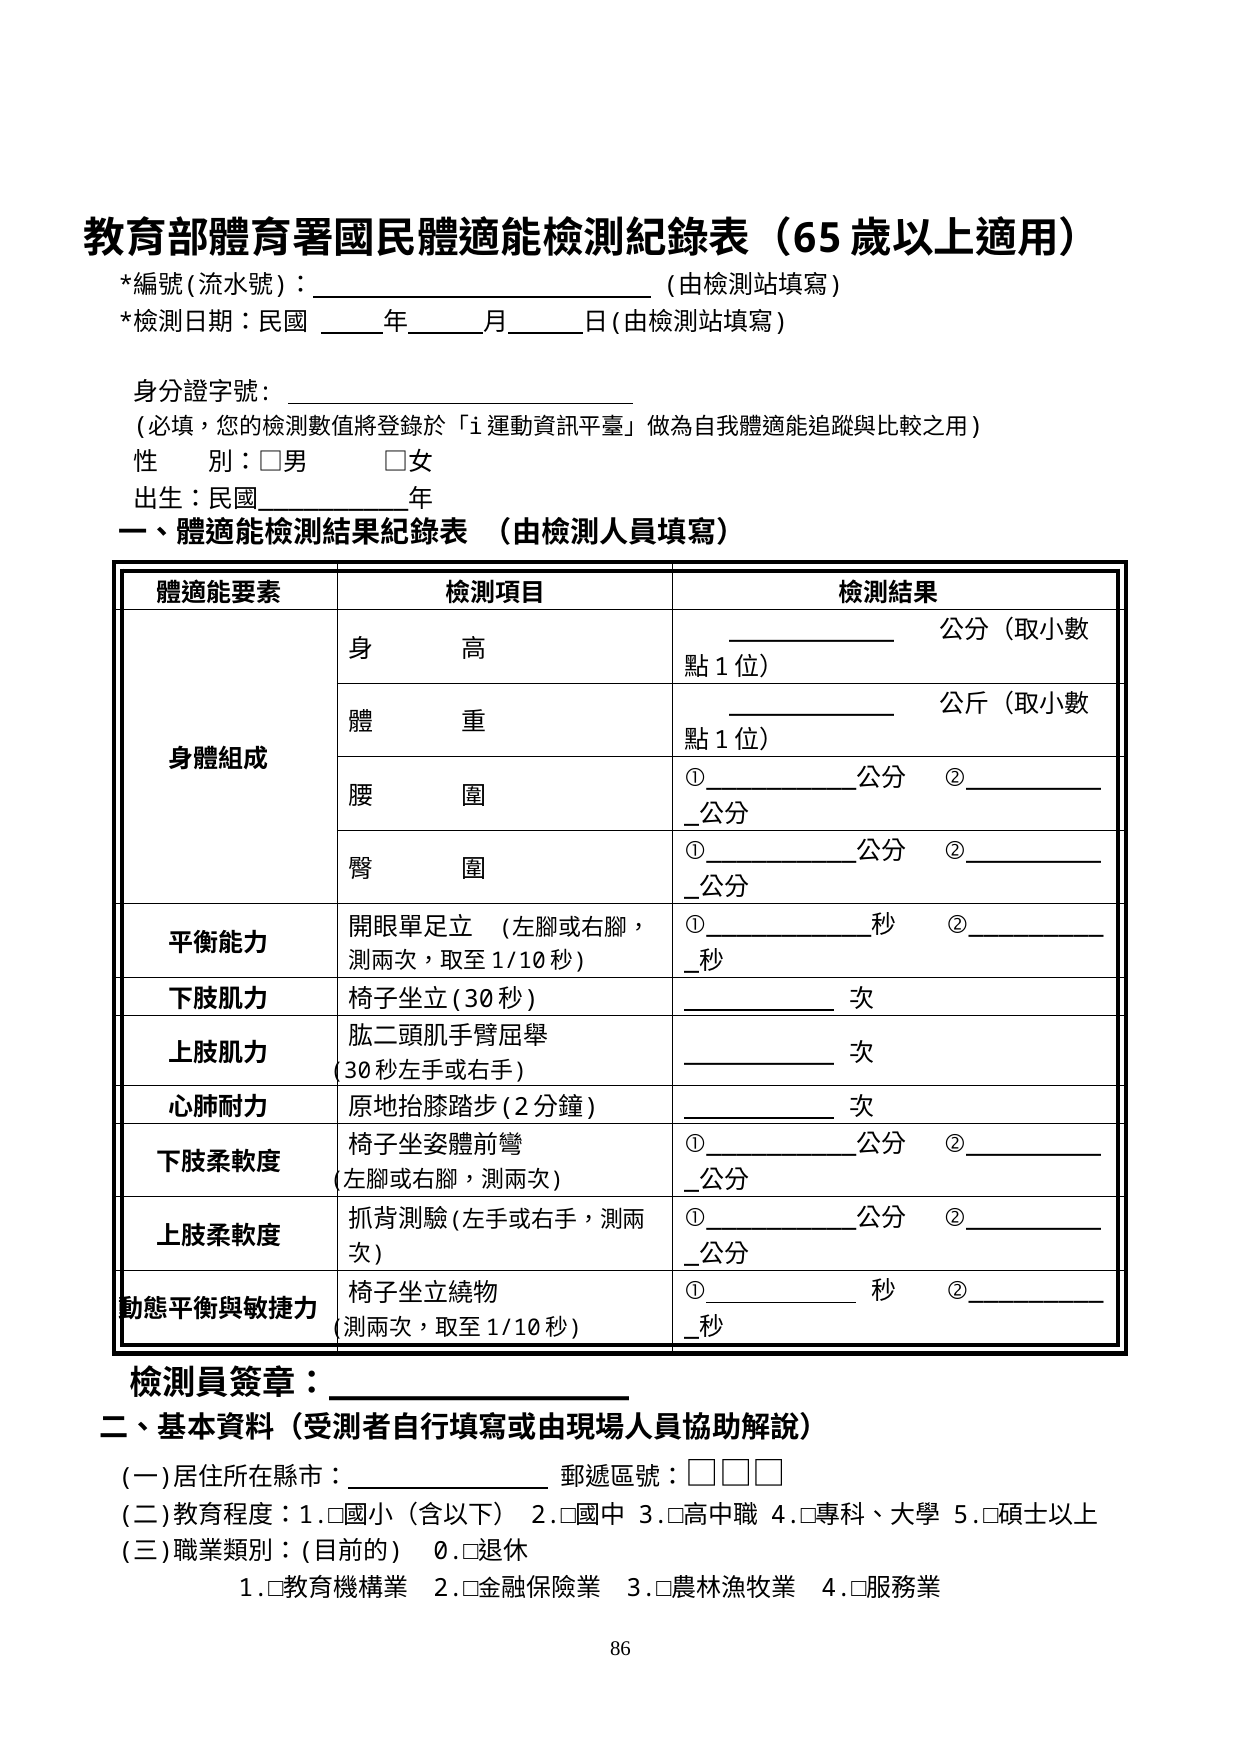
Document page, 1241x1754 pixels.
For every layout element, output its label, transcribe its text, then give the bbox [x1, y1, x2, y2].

table_cell 動態平衡與敏捷力 [124, 1271, 337, 1343]
table_cell 臀 圍 [338, 831, 672, 903]
text *檢測日期：民國 年 月 日(由檢測站填寫) [118, 301, 1122, 337]
table_cell ___________ 公分（取小數點1位） [673, 610, 1116, 682]
text (必填，您的檢測數值將登錄於「i運動資訊平臺」做為自我體適能追蹤與比較之用) [133, 408, 1122, 442]
text *編號(流水號)： (由檢測站填寫) [118, 265, 1122, 301]
table_cell 抓背測驗(左手或右手，測兩次) [338, 1197, 672, 1269]
table_cell 下肢柔軟度 [124, 1124, 337, 1196]
text (一)居住所在縣市： 郵遞區號：□□□ [118, 1446, 1122, 1494]
table_cell 心肺耐力 [124, 1086, 337, 1122]
table_cell 椅子坐立(30秒) [338, 978, 672, 1014]
table_cell 椅子坐姿體前彎 (左腳或右腳，測兩次) [338, 1124, 672, 1196]
table_header 檢測結果 [673, 564, 1122, 609]
text (二)教育程度：1.□國小（含以下） 2.□國中 3.□高中職 4.□專科、大學 5.□碩士以上 [118, 1494, 1122, 1531]
text 出生：民國__________年 [118, 478, 1122, 514]
table_header 體適能要素 [118, 564, 337, 609]
text 1.□教育機構業 2.□金融保險業 3.□農林漁牧業 4.□服務業 [118, 1567, 1122, 1603]
text 性 別：□男 □女 [118, 442, 1122, 478]
text 二、基本資料（受測者自行填寫或由現場人員協助解說） [99, 1404, 1122, 1446]
table_cell ___________ 公斤（取小數點1位） [673, 684, 1116, 756]
text 一、體適能檢測結果紀錄表 （由檢測人員填寫） [118, 514, 1118, 560]
table_cell 上肢柔軟度 [124, 1197, 337, 1269]
table_cell 次 [673, 978, 1116, 1014]
table_cell 椅子坐立繞物 (測兩次，取至1/10秒) [338, 1271, 672, 1343]
table_cell 身 高 [338, 610, 672, 682]
table_cell 肱二頭肌手臂屈舉 (30秒左手或右手) [338, 1016, 672, 1085]
table_cell __________公分 __________公分 [673, 1197, 1116, 1269]
table_cell 上肢肌力 [124, 1016, 337, 1085]
table_cell  秒 __________秒 [673, 1271, 1116, 1343]
table_cell 次 [673, 1086, 1116, 1122]
table_cell __________公分 __________公分 [673, 757, 1116, 829]
table_cell __________公分 __________公分 [673, 1124, 1116, 1196]
text (三)職業類別：(目前的) 0.□退休 [118, 1531, 1122, 1567]
table_cell ___________秒 __________秒 [673, 904, 1116, 977]
table_cell 下肢肌力 [124, 978, 337, 1014]
table_cell 身體組成 [124, 610, 337, 903]
table_cell 體 重 [338, 684, 672, 756]
text 身分證字號: [133, 372, 1122, 408]
text 教育部體育署國民體適能檢測紀錄表（65歲以上適用） [62, 204, 1122, 265]
table_cell 原地抬膝踏步(2分鐘) [338, 1086, 672, 1122]
table_cell 平衡能力 [124, 904, 337, 977]
table_cell __________ 次 [673, 1016, 1116, 1085]
table_cell 腰 圍 [338, 757, 672, 829]
table_header [338, 564, 672, 569]
table_cell __________公分 __________公分 [673, 831, 1116, 903]
text 檢測員簽章：_______________ [43, 1356, 1187, 1404]
table_header 檢測項目 [338, 573, 672, 609]
table_cell 開眼單足立 (左腳或右腳，測兩次，取至1/10秒) [338, 904, 672, 977]
